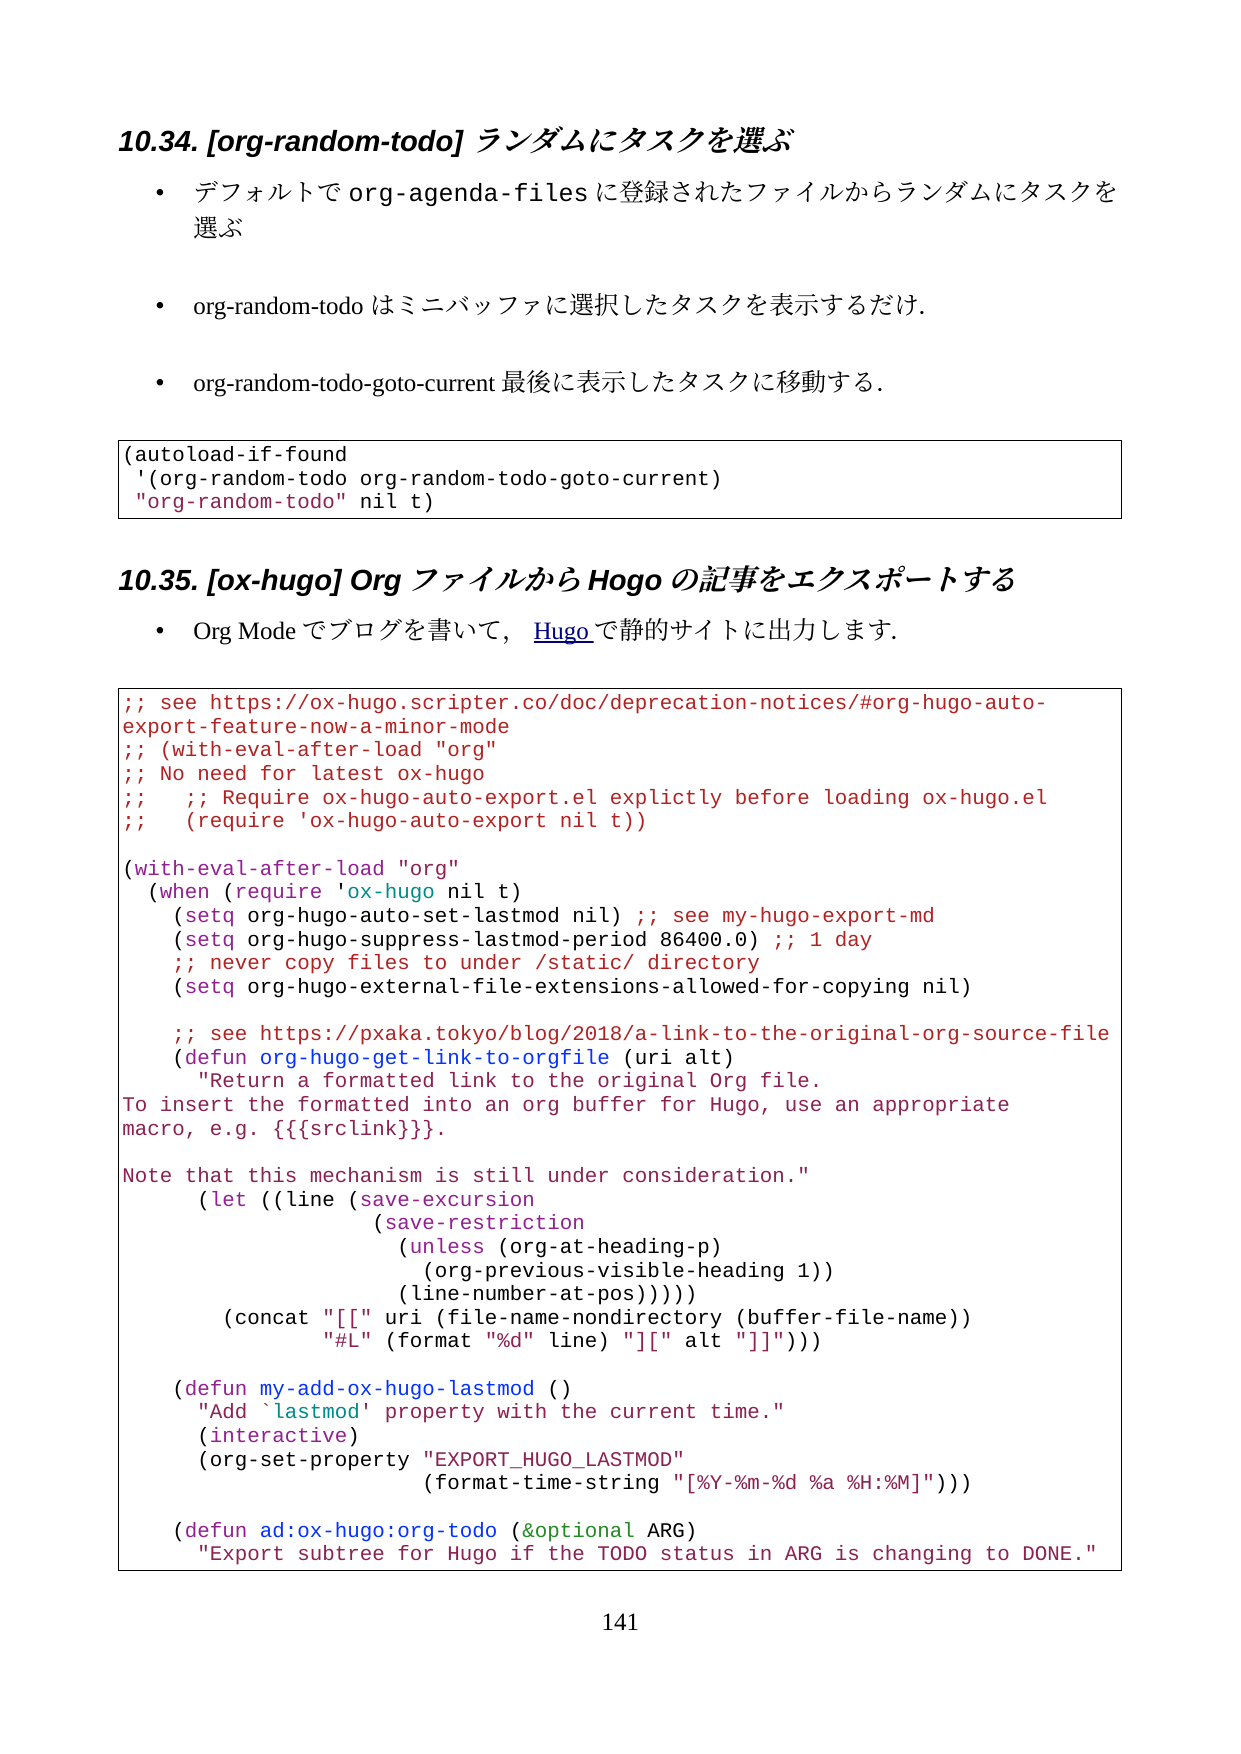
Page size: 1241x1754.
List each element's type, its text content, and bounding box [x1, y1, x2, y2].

text (interactive) [119, 1421, 1121, 1445]
text "Add `lastmod' property with the current time." [119, 1397, 1121, 1421]
text "Export subtree for Hugo if the TODO status in ARG is changing to DONE." [119, 1539, 1121, 1570]
text (defun ad:ox-hugo:org-todo (&optional ARG) [119, 1516, 1121, 1539]
text (org-previous-visible-heading 1)) [119, 1256, 1121, 1279]
text macro, e.g. {{{srclink}}}. [119, 1114, 1121, 1137]
text ;; see https://ox-hugo.scripter.co/doc/deprecation-notices/#org-hugo-auto-export-feature-now-a-minor-mode [119, 689, 1121, 735]
text (setq org-hugo-external-file-extensions-allowed-for-copying nil) [119, 972, 1121, 996]
text "#L" (format "%d" line) "][" alt "]]"))) [119, 1327, 1121, 1350]
text (let ((line (save-excursion [119, 1185, 1121, 1208]
text Note that this mechanism is still under consideration." [119, 1161, 1121, 1185]
text "Return a formatted link to the original Org file. [119, 1066, 1121, 1090]
text (defun org-hugo-get-link-to-orgfile (uri alt) [119, 1043, 1121, 1066]
text ;; see https://pxaka.tokyo/blog/2018/a-link-to-the-original-org-source-file [119, 1019, 1121, 1043]
text (format-time-string "[%Y-%m-%d %a %H:%M]"))) [119, 1468, 1121, 1492]
text (concat "[[" uri (file-name-nondirectory (buffer-file-name)) [119, 1303, 1121, 1327]
text ;; (require 'ox-hugo-auto-export nil t)) [119, 806, 1121, 830]
subtitle [ox-hugo] OrgファイルからHogoの記事をエクスポートする [118, 557, 1122, 598]
list デフォルトで org-agenda-files に登録されたファイルからランダムにタスクを選ぶ [156, 172, 1122, 273]
text (when (require 'ox-hugo nil t) [119, 877, 1121, 901]
list org-random-todo-goto-current 最後に表示したタスクに移動する． [156, 363, 1122, 428]
text ;; (with-eval-after-load "org" [119, 735, 1121, 759]
text '(org-random-todo org-random-todo-goto-current) [119, 464, 1121, 488]
text ;; No need for latest ox-hugo [119, 759, 1121, 783]
text ;; never copy files to under /static/ directory [119, 948, 1121, 972]
text (org-set-property "EXPORT_HUGO_LASTMOD" [119, 1445, 1121, 1468]
text (with-eval-after-load "org" [119, 854, 1121, 877]
subtitle [org-random-todo] ランダムにタスクを選ぶ [118, 118, 1122, 160]
text (unless (org-at-heading-p) [119, 1232, 1121, 1256]
text (line-number-at-pos))))) [119, 1279, 1121, 1303]
text (save-restriction [119, 1208, 1121, 1232]
text ;; ;; Require ox-hugo-auto-export.el explictly before loading ox-hugo.el [119, 783, 1121, 806]
text (defun my-add-ox-hugo-lastmod () [119, 1374, 1121, 1397]
list Org Mode でブログを書いて， Hugoで静的サイトに出力します． [156, 611, 1122, 676]
text (setq org-hugo-suppress-lastmod-period 86400.0) ;; 1 day [119, 924, 1121, 948]
text (autoload-if-found [119, 441, 1121, 464]
text "org-random-todo" nil t) [119, 488, 1121, 518]
text (setq org-hugo-auto-set-lastmod nil) ;; see my-hugo-export-md [119, 901, 1121, 924]
list org-random-todo はミニバッファに選択したタスクを表示するだけ． [156, 286, 1122, 351]
text To insert the formatted into an org buffer for Hugo, use an appropriate [119, 1090, 1121, 1114]
